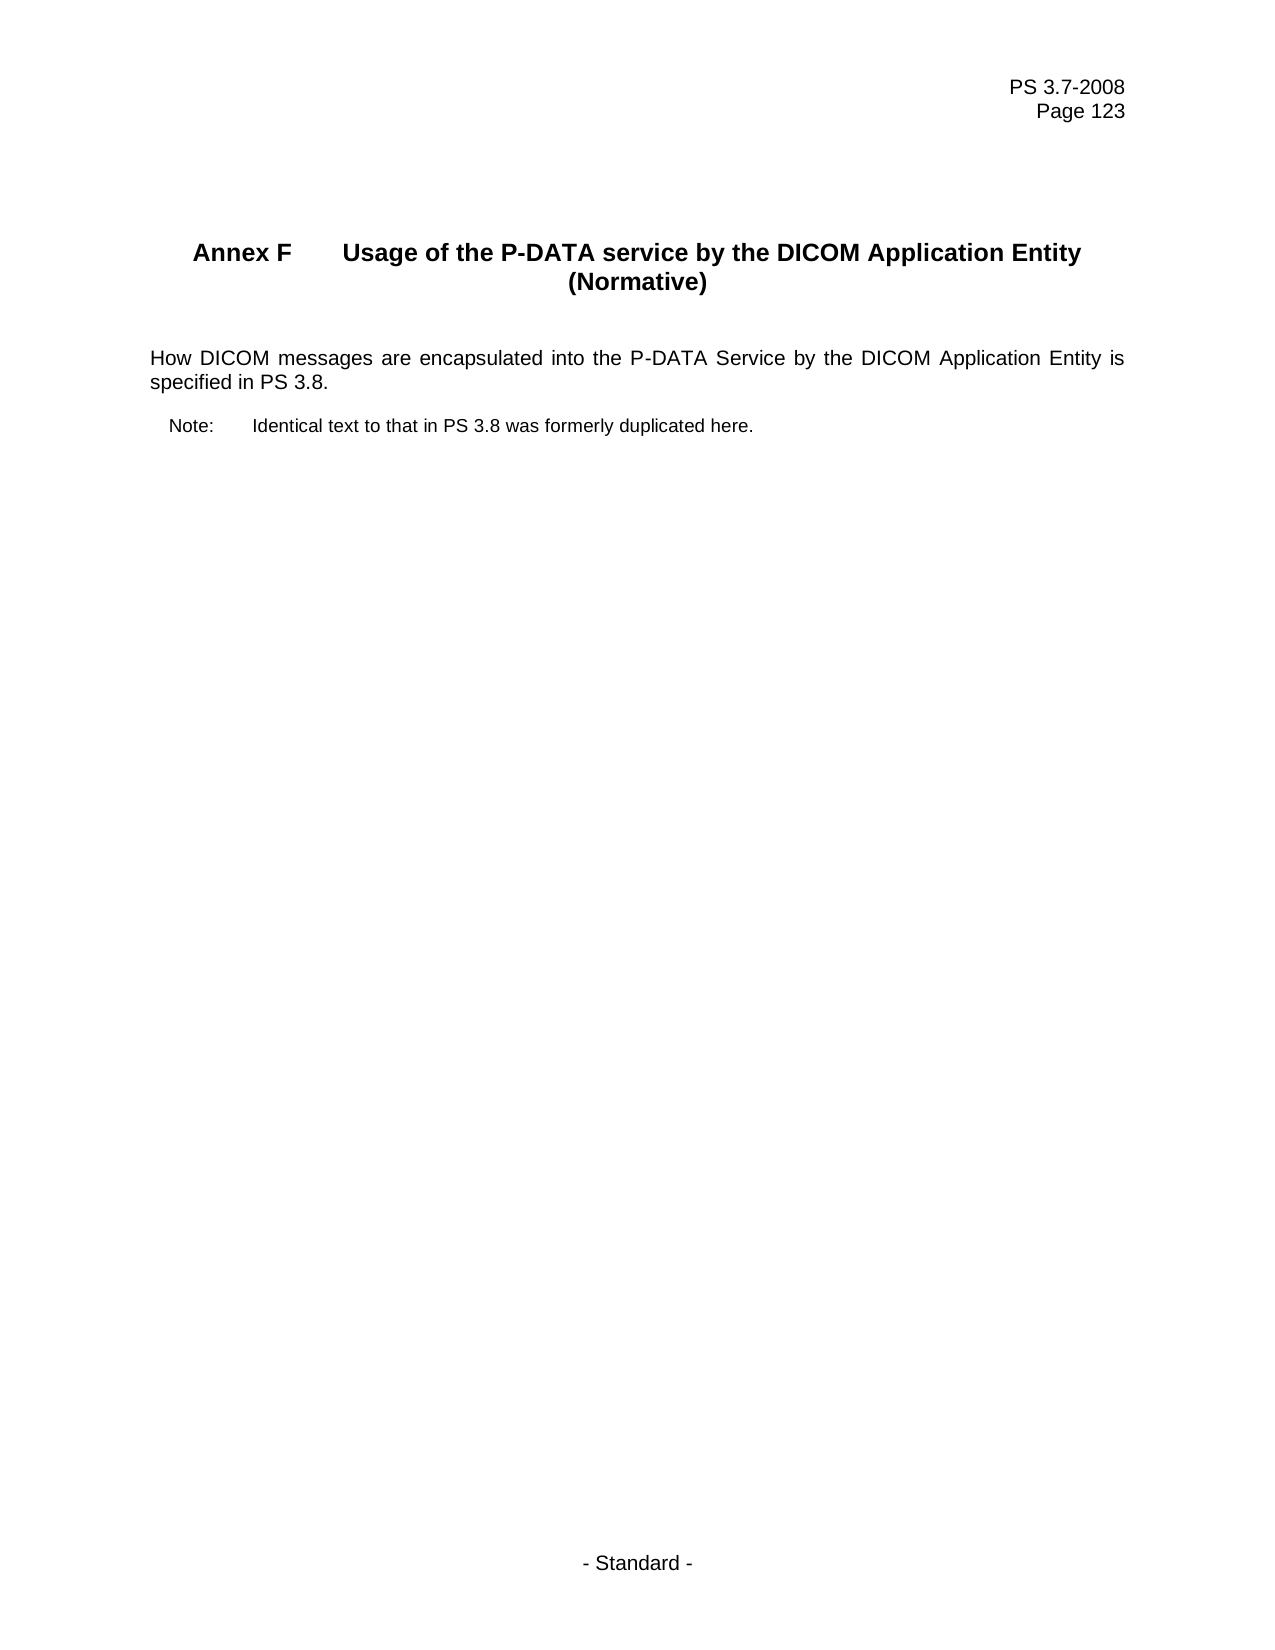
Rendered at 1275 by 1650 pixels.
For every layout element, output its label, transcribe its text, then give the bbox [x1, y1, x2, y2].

text How DICOM messages are encapsulated into the P‑DATA Service by the DICOM Application Entity is specified in PS 3.8. [150, 346, 1125, 394]
text Note: Identical text to that in PS 3.8 was formerly duplicated here. [169, 414, 1125, 436]
subtitle Annex F Usage of the P-DATA service by the DICOM Application Entity (Normative) [150, 237, 1125, 296]
